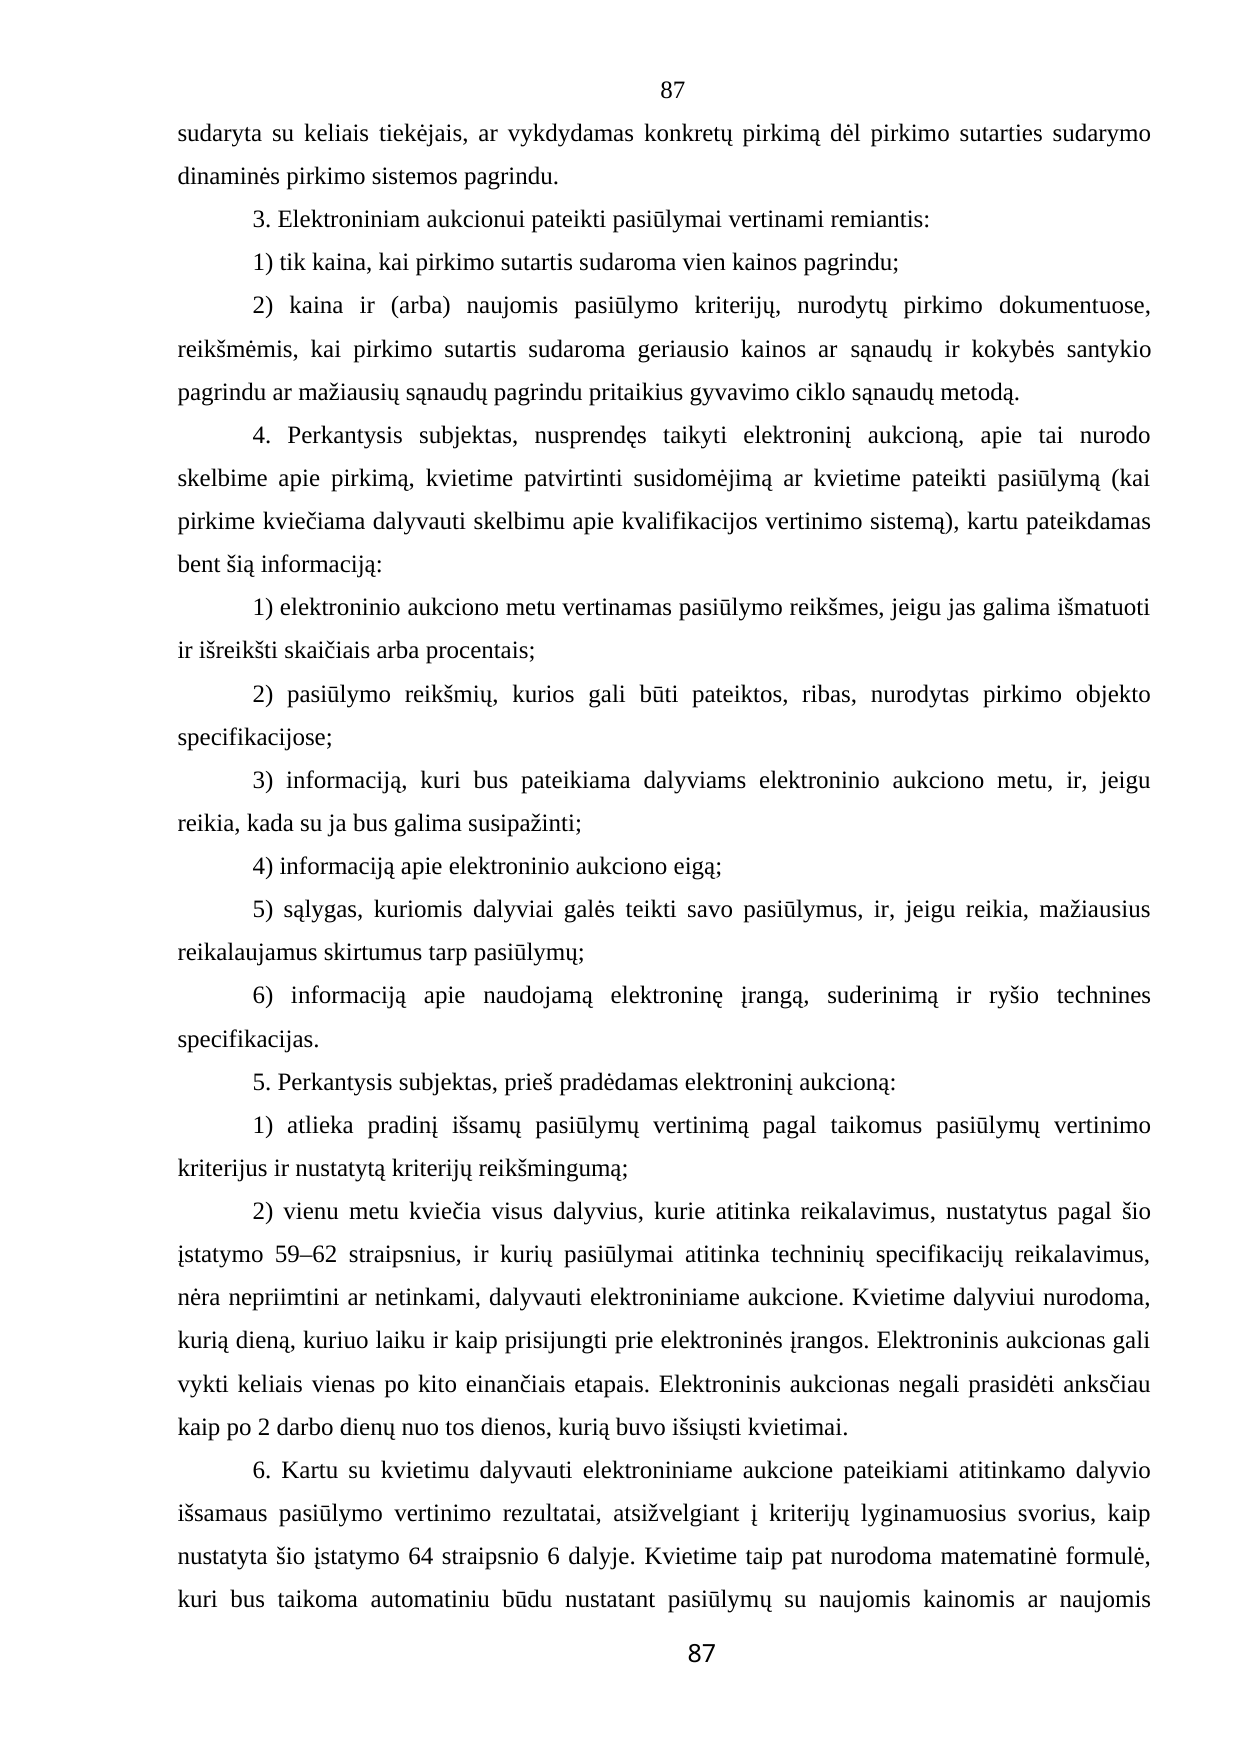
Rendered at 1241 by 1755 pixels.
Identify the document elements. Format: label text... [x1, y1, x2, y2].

text 2) vienu metu kviečia visus dalyvius, kurie atitinka reikalavimus, nustatytus pagal šio įstatymo 59–62 straipsnius, ir kurių pasiūlymai atitinka techninių specifikacijų reikalavimus, nėra nepriimtini ar netinkami, dalyvauti elektroniniame aukcione. Kvietime dalyviui nurodoma, kurią dieną, kuriuo laiku ir kaip prisijungti prie elektroninės įrangos. Elektroninis aukcionas gali vykti keliais vienas po kito einančiais etapais. Elektroninis aukcionas negali prasidėti anksčiau kaip po 2 darbo dienų nuo tos dienos, kurią buvo išsiųsti kvietimai. [177, 1196, 1152, 1441]
text 3) informaciją, kuri bus pateikiama dalyviams elektroninio aukciono metu, ir, jeigu reikia, kada su ja bus galima susipažinti; [177, 765, 1152, 837]
text 5. Perkantysis subjektas, prieš pradėdamas elektroninį aukcioną: [177, 1067, 1152, 1096]
text 1) atlieka pradinį išsamų pasiūlymų vertinimą pagal taikomus pasiūlymų vertinimo kriterijus ir nustatytą kriterijų reikšmingumą; [177, 1110, 1152, 1182]
text 1) tik kaina, kai pirkimo sutartis sudaroma vien kainos pagrindu; [177, 247, 1152, 276]
text 1) elektroninio aukciono metu vertinamas pasiūlymo reikšmes, jeigu jas galima išmatuoti ir išreikšti skaičiais arba procentais; [177, 592, 1152, 664]
text 5) sąlygas, kuriomis dalyviai galės teikti savo pasiūlymus, ir, jeigu reikia, mažiausius reikalaujamus skirtumus tarp pasiūlymų; [177, 894, 1152, 966]
text 6. Kartu su kvietimu dalyvauti elektroniniame aukcione pateikiami atitinkamo dalyvio išsamaus pasiūlymo vertinimo rezultatai, atsižvelgiant į kriterijų lyginamuosius svorius, kaip nustatyta šio įstatymo 64 straipsnio 6 dalyje. Kvietime taip pat nurodoma matematinė formulė, kuri bus taikoma automatiniu būdu nustatant pasiūlymų su naujomis kainomis ar naujomis [177, 1455, 1152, 1613]
text 4. Perkantysis subjektas, nusprendęs taikyti elektroninį aukcioną, apie tai nurodo skelbime apie pirkimą, kvietime patvirtinti susidomėjimą ar kvietime pateikti pasiūlymą (kai pirkime kviečiama dalyvauti skelbimu apie kvalifikacijos vertinimo sistemą), kartu pateikdamas bent šią informaciją: [177, 420, 1152, 578]
text 6) informaciją apie naudojamą elektroninę įrangą, suderinimą ir ryšio technines specifikacijas. [177, 981, 1152, 1052]
text 2) kaina ir (arba) naujomis pasiūlymo kriterijų, nurodytų pirkimo dokumentuose, reikšmėmis, kai pirkimo sutartis sudaroma geriausio kainos ar sąnaudų ir kokybės santykio pagrindu ar mažiausių sąnaudų pagrindu pritaikius gyvavimo ciklo sąnaudų metodą. [177, 291, 1152, 406]
text 2) pasiūlymo reikšmių, kurios gali būti pateiktos, ribas, nurodytas pirkimo objekto specifikacijose; [177, 679, 1152, 751]
text sudaryta su keliais tiekėjais, ar vykdydamas konkretų pirkimą dėl pirkimo sutarties sudarymo dinaminės pirkimo sistemos pagrindu. [177, 118, 1152, 190]
text 4) informaciją apie elektroninio aukciono eigą; [177, 851, 1152, 880]
text 3. Elektroniniam aukcionui pateikti pasiūlymai vertinami remiantis: [177, 204, 1152, 233]
